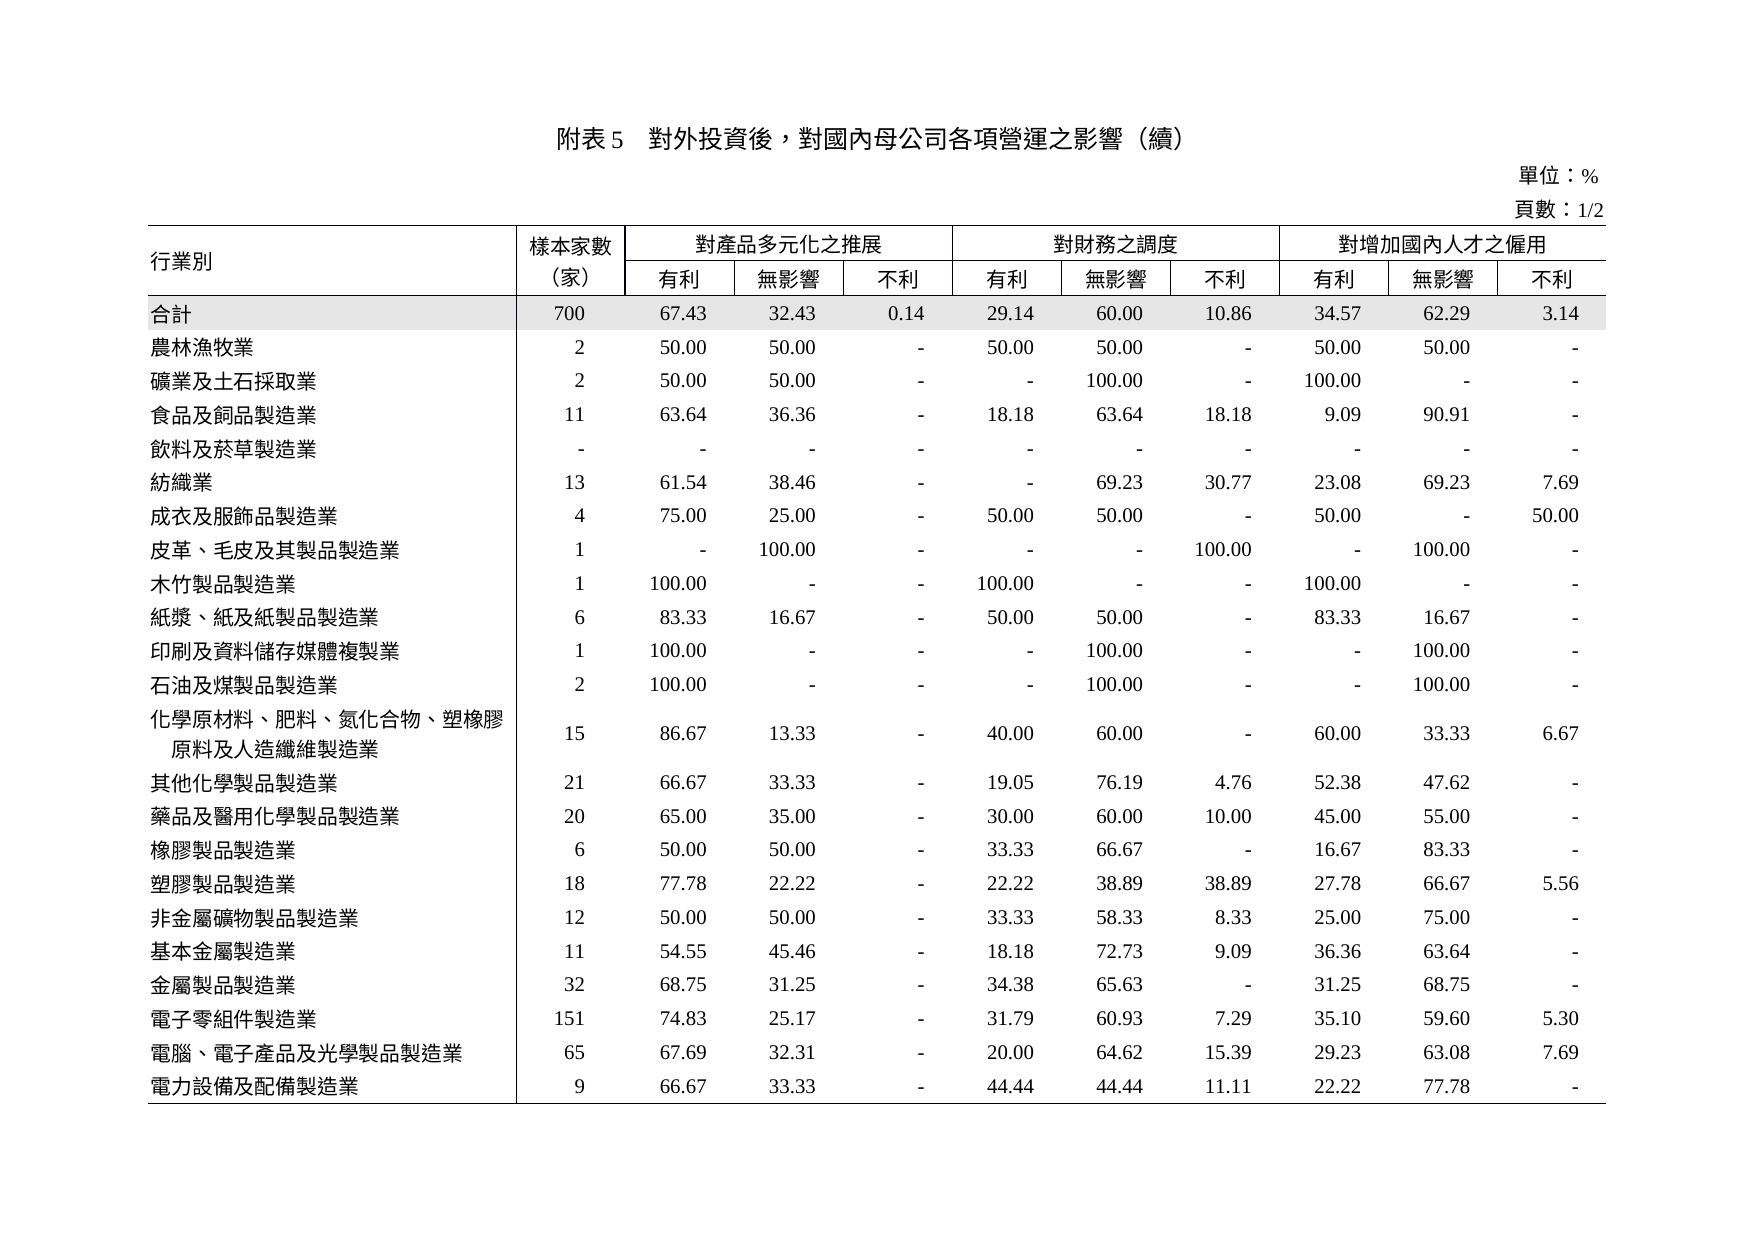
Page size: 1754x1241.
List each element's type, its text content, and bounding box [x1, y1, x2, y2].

table_cell 21 [517, 765, 625, 799]
table_cell 0.14 [843, 296, 952, 330]
table_cell 40.00 [952, 701, 1061, 765]
table_cell 83.33 [1279, 600, 1389, 633]
table_cell 61.54 [625, 465, 734, 498]
table_cell - [952, 431, 1061, 465]
table_cell 4 [517, 499, 625, 532]
table_cell 19.05 [952, 765, 1061, 799]
table_cell 9.09 [1171, 934, 1279, 967]
table_cell 6.67 [1498, 701, 1606, 765]
table_cell - [1498, 799, 1606, 832]
table_cell 藥品及醫用化學製品製造業 [148, 799, 516, 832]
table_cell 100.00 [1279, 364, 1389, 397]
table_cell 6 [517, 600, 625, 633]
table_cell 樣本家數 （家） [517, 226, 624, 295]
table_cell 31.25 [734, 968, 843, 1001]
table_cell - [1498, 532, 1606, 566]
table_cell - [843, 667, 952, 701]
table_cell 塑膠製品製造業 [148, 866, 516, 900]
table_cell 9.09 [1279, 397, 1389, 431]
table_cell 10.86 [1171, 296, 1279, 330]
table_cell 59.60 [1389, 1001, 1498, 1035]
table_cell 54.55 [625, 934, 734, 967]
table_cell - [843, 765, 952, 799]
table_cell 1 [517, 566, 625, 600]
table_cell 100.00 [1171, 532, 1279, 566]
table_cell 36.36 [1279, 934, 1389, 967]
table_cell 電腦、電子產品及光學製品製造業 [148, 1035, 516, 1069]
table_cell 礦業及土石採取業 [148, 364, 516, 397]
table_cell - [1498, 667, 1606, 701]
table_cell - [1279, 667, 1389, 701]
table_cell - [843, 397, 952, 431]
table_cell 151 [517, 1001, 625, 1035]
table_cell - [1498, 397, 1606, 431]
table_cell - [1061, 566, 1171, 600]
table_cell 22.22 [734, 866, 843, 900]
table_cell 2 [517, 330, 625, 363]
table_cell 50.00 [625, 330, 734, 363]
table_cell 農林漁牧業 [148, 330, 516, 363]
table_cell 50.00 [952, 600, 1061, 633]
table_cell 頁數：1/2 [148, 192, 1606, 225]
table_cell 65 [517, 1035, 625, 1069]
table_cell - [843, 364, 952, 397]
table_cell 60.00 [1061, 296, 1171, 330]
table_cell 32.43 [734, 296, 843, 330]
table_cell 33.33 [952, 900, 1061, 934]
table_cell - [1171, 600, 1279, 633]
table_cell 100.00 [1061, 634, 1171, 667]
table_cell - [843, 532, 952, 566]
table_cell 74.83 [625, 1001, 734, 1035]
table_cell 電子零組件製造業 [148, 1001, 516, 1035]
table_cell 65.63 [1061, 968, 1171, 1001]
table_cell - [1061, 431, 1171, 465]
table_cell 16.67 [1279, 833, 1389, 866]
table_cell - [734, 566, 843, 600]
table_cell - [843, 799, 952, 832]
table_cell 77.78 [1389, 1069, 1498, 1102]
table_cell 25.17 [734, 1001, 843, 1035]
table_cell 7.69 [1498, 1035, 1606, 1069]
table_cell 60.00 [1061, 799, 1171, 832]
table_cell - [1279, 431, 1389, 465]
table_cell - [843, 1069, 952, 1102]
table_cell 15.39 [1171, 1035, 1279, 1069]
table_cell 非金屬礦物製品製造業 [148, 900, 516, 934]
table_cell 20 [517, 799, 625, 832]
table_cell 9 [517, 1069, 625, 1102]
table_cell 13.33 [734, 701, 843, 765]
table_cell 100.00 [625, 667, 734, 701]
table_cell 29.14 [952, 296, 1061, 330]
table_cell - [1498, 330, 1606, 363]
table_cell 50.00 [1279, 499, 1389, 532]
table_cell 50.00 [625, 900, 734, 934]
table_cell 69.23 [1389, 465, 1498, 498]
table_cell 68.75 [1389, 968, 1498, 1001]
table_cell 10.00 [1171, 799, 1279, 832]
table_cell - [843, 1001, 952, 1035]
table_cell - [952, 634, 1061, 667]
table_cell 700 [517, 296, 625, 330]
table_cell 31.25 [1279, 968, 1389, 1001]
table_cell 100.00 [1061, 364, 1171, 397]
table_cell 25.00 [734, 499, 843, 532]
table_cell - [843, 634, 952, 667]
table_cell - [843, 968, 952, 1001]
table_cell 75.00 [1389, 900, 1498, 934]
table_cell 16.67 [734, 600, 843, 633]
table_cell 64.62 [1061, 1035, 1171, 1069]
table_cell 47.62 [1389, 765, 1498, 799]
table_cell - [625, 532, 734, 566]
table_cell 18.18 [952, 397, 1061, 431]
table_cell - [734, 667, 843, 701]
table_cell 44.44 [1061, 1069, 1171, 1102]
table_cell 對產品多元化之推展 [626, 226, 952, 260]
table_cell - [843, 833, 952, 866]
table_cell 6 [517, 833, 625, 866]
table_cell - [843, 866, 952, 900]
table_cell 50.00 [1498, 499, 1606, 532]
table_cell 67.69 [625, 1035, 734, 1069]
table_cell 其他化學製品製造業 [148, 765, 516, 799]
table_cell - [1498, 833, 1606, 866]
table_cell - [1498, 634, 1606, 667]
table_cell 7.29 [1171, 1001, 1279, 1035]
table_cell 50.00 [734, 330, 843, 363]
table_cell 2 [517, 364, 625, 397]
table_cell - [517, 431, 625, 465]
table_cell - [952, 465, 1061, 498]
table_cell - [625, 431, 734, 465]
table_cell 38.89 [1171, 866, 1279, 900]
table_cell 63.08 [1389, 1035, 1498, 1069]
table_cell 不利 [844, 261, 952, 295]
table_cell - [843, 330, 952, 363]
table_cell 100.00 [1389, 667, 1498, 701]
table_cell 34.57 [1279, 296, 1389, 330]
table_cell 30.00 [952, 799, 1061, 832]
table_cell - [1171, 701, 1279, 765]
table_cell 11.11 [1171, 1069, 1279, 1102]
table_cell 66.67 [1061, 833, 1171, 866]
table_cell - [1279, 634, 1389, 667]
table_cell - [1389, 566, 1498, 600]
table_cell - [843, 900, 952, 934]
table_cell 30.77 [1171, 465, 1279, 498]
table_cell 飲料及菸草製造業 [148, 431, 516, 465]
table_cell 4.76 [1171, 765, 1279, 799]
table_cell - [1498, 600, 1606, 633]
table_cell - [1061, 532, 1171, 566]
table_cell - [1498, 1069, 1606, 1102]
table_cell 金屬製品製造業 [148, 968, 516, 1001]
table_cell 基本金屬製造業 [148, 934, 516, 967]
table_cell 66.67 [1389, 866, 1498, 900]
table_cell 45.46 [734, 934, 843, 967]
table_cell 86.67 [625, 701, 734, 765]
table_cell 18 [517, 866, 625, 900]
table_cell 100.00 [1279, 566, 1389, 600]
table_cell 35.10 [1279, 1001, 1389, 1035]
table_cell 有利 [626, 261, 734, 295]
table_cell 100.00 [1389, 634, 1498, 667]
table_cell 11 [517, 397, 625, 431]
table_cell 66.67 [625, 765, 734, 799]
table_cell 60.00 [1279, 701, 1389, 765]
table_cell - [1498, 364, 1606, 397]
table_cell 76.19 [1061, 765, 1171, 799]
table_cell 33.33 [952, 833, 1061, 866]
table_cell 68.75 [625, 968, 734, 1001]
table_cell 100.00 [1389, 532, 1498, 566]
table_cell 63.64 [1389, 934, 1498, 967]
table_cell - [843, 499, 952, 532]
table_cell - [843, 1035, 952, 1069]
table_cell 皮革、毛皮及其製品製造業 [148, 532, 516, 566]
table_cell 18.18 [1171, 397, 1279, 431]
table_cell 23.08 [1279, 465, 1389, 498]
table_cell 27.78 [1279, 866, 1389, 900]
table_cell 32 [517, 968, 625, 1001]
table_cell 55.00 [1389, 799, 1498, 832]
table_cell 60.00 [1061, 701, 1171, 765]
table_cell 12 [517, 900, 625, 934]
table_cell 50.00 [1061, 330, 1171, 363]
table_cell 83.33 [625, 600, 734, 633]
table_cell 50.00 [1389, 330, 1498, 363]
table_cell 36.36 [734, 397, 843, 431]
table_cell - [952, 667, 1061, 701]
table_cell 29.23 [1279, 1035, 1389, 1069]
table_cell 44.44 [952, 1069, 1061, 1102]
table_cell 69.23 [1061, 465, 1171, 498]
table_cell 食品及飼品製造業 [148, 397, 516, 431]
table_cell - [843, 600, 952, 633]
table_cell 65.00 [625, 799, 734, 832]
table_header 附表5 對外投資後，對國內母公司各項營運之影響（續） [148, 118, 1606, 158]
table_cell 38.89 [1061, 866, 1171, 900]
table_cell 83.33 [1389, 833, 1498, 866]
table_cell 16.67 [1389, 600, 1498, 633]
table_cell - [734, 431, 843, 465]
table_cell - [734, 634, 843, 667]
table_cell - [1498, 968, 1606, 1001]
table_cell - [1171, 968, 1279, 1001]
table_cell 單位：% [148, 158, 1606, 192]
table_cell - [1389, 364, 1498, 397]
table_cell 11 [517, 934, 625, 967]
table_cell 66.67 [625, 1069, 734, 1102]
table_cell 紡織業 [148, 465, 516, 498]
table_cell 無影響 [1389, 261, 1497, 295]
table_cell - [843, 465, 952, 498]
table_cell 22.22 [952, 866, 1061, 900]
table_cell 58.33 [1061, 900, 1171, 934]
table_cell 2 [517, 667, 625, 701]
table_cell 木竹製品製造業 [148, 566, 516, 600]
table_cell 100.00 [625, 566, 734, 600]
table_cell 無影響 [1062, 261, 1170, 295]
table_cell - [843, 701, 952, 765]
table_cell - [843, 934, 952, 967]
table_cell 化學原材料、肥料、氮化合物、塑橡膠 原料及人造纖維製造業 [148, 701, 516, 765]
table_cell - [1498, 431, 1606, 465]
table_cell 1 [517, 532, 625, 566]
table_cell 對財務之調度 [953, 226, 1279, 260]
table_cell 52.38 [1279, 765, 1389, 799]
table_cell - [1171, 833, 1279, 866]
table_cell - [1171, 364, 1279, 397]
table_cell 34.38 [952, 968, 1061, 1001]
table_cell 合計 [148, 296, 516, 330]
table_cell 62.29 [1389, 296, 1498, 330]
table_cell 3.14 [1498, 296, 1606, 330]
table_cell 7.69 [1498, 465, 1606, 498]
table_cell 電力設備及配備製造業 [148, 1069, 516, 1102]
table_cell 50.00 [625, 364, 734, 397]
table_cell 60.93 [1061, 1001, 1171, 1035]
table_cell 8.33 [1171, 900, 1279, 934]
table_cell 32.31 [734, 1035, 843, 1069]
table_cell 72.73 [1061, 934, 1171, 967]
table_cell 石油及煤製品製造業 [148, 667, 516, 701]
table_cell 13 [517, 465, 625, 498]
table_cell - [1498, 566, 1606, 600]
table_cell 90.91 [1389, 397, 1498, 431]
table_cell - [1171, 330, 1279, 363]
table_cell 100.00 [625, 634, 734, 667]
table_cell 25.00 [1279, 900, 1389, 934]
table_cell 33.33 [734, 1069, 843, 1102]
table_cell - [1498, 900, 1606, 934]
table_cell - [1171, 667, 1279, 701]
table_cell 67.43 [625, 296, 734, 330]
table_cell 行業別 [148, 226, 516, 295]
table_cell - [952, 364, 1061, 397]
table_cell - [843, 431, 952, 465]
table_cell - [952, 532, 1061, 566]
table_cell 橡膠製品製造業 [148, 833, 516, 866]
table_cell - [1171, 634, 1279, 667]
table_cell - [843, 566, 952, 600]
table_cell 100.00 [734, 532, 843, 566]
table_cell - [1389, 431, 1498, 465]
table_cell - [1171, 431, 1279, 465]
table_cell 15 [517, 701, 625, 765]
table_cell 77.78 [625, 866, 734, 900]
table_cell 對增加國內人才之僱用 [1280, 226, 1606, 260]
table_cell - [1279, 532, 1389, 566]
table_cell 1 [517, 634, 625, 667]
table_cell 33.33 [1389, 701, 1498, 765]
table_cell 5.56 [1498, 866, 1606, 900]
table_cell 33.33 [734, 765, 843, 799]
table_cell 45.00 [1279, 799, 1389, 832]
table_cell 50.00 [734, 364, 843, 397]
table_cell 20.00 [952, 1035, 1061, 1069]
table_cell 50.00 [1061, 499, 1171, 532]
table_cell 不利 [1171, 261, 1279, 295]
table_cell 5.30 [1498, 1001, 1606, 1035]
table_cell - [1171, 566, 1279, 600]
table_cell - [1389, 499, 1498, 532]
table_cell - [1498, 765, 1606, 799]
table_cell 不利 [1498, 261, 1606, 295]
table_cell 63.64 [625, 397, 734, 431]
table_cell 63.64 [1061, 397, 1171, 431]
table_cell 50.00 [1279, 330, 1389, 363]
table_cell - [1498, 934, 1606, 967]
table_cell 31.79 [952, 1001, 1061, 1035]
table_cell 50.00 [952, 499, 1061, 532]
table_cell 印刷及資料儲存媒體複製業 [148, 634, 516, 667]
table_cell 35.00 [734, 799, 843, 832]
table_cell 50.00 [734, 900, 843, 934]
table_cell 成衣及服飾品製造業 [148, 499, 516, 532]
table_cell 22.22 [1279, 1069, 1389, 1102]
table_cell 紙漿、紙及紙製品製造業 [148, 600, 516, 633]
table_cell 50.00 [952, 330, 1061, 363]
table_cell 無影響 [735, 261, 843, 295]
table_cell 50.00 [625, 833, 734, 866]
table_cell - [1171, 499, 1279, 532]
table_cell 100.00 [952, 566, 1061, 600]
table_cell 38.46 [734, 465, 843, 498]
table_cell 有利 [953, 261, 1061, 295]
table_cell 18.18 [952, 934, 1061, 967]
table_cell 有利 [1280, 261, 1388, 295]
table_cell 75.00 [625, 499, 734, 532]
table_cell 50.00 [734, 833, 843, 866]
table_cell 50.00 [1061, 600, 1171, 633]
table_cell 100.00 [1061, 667, 1171, 701]
